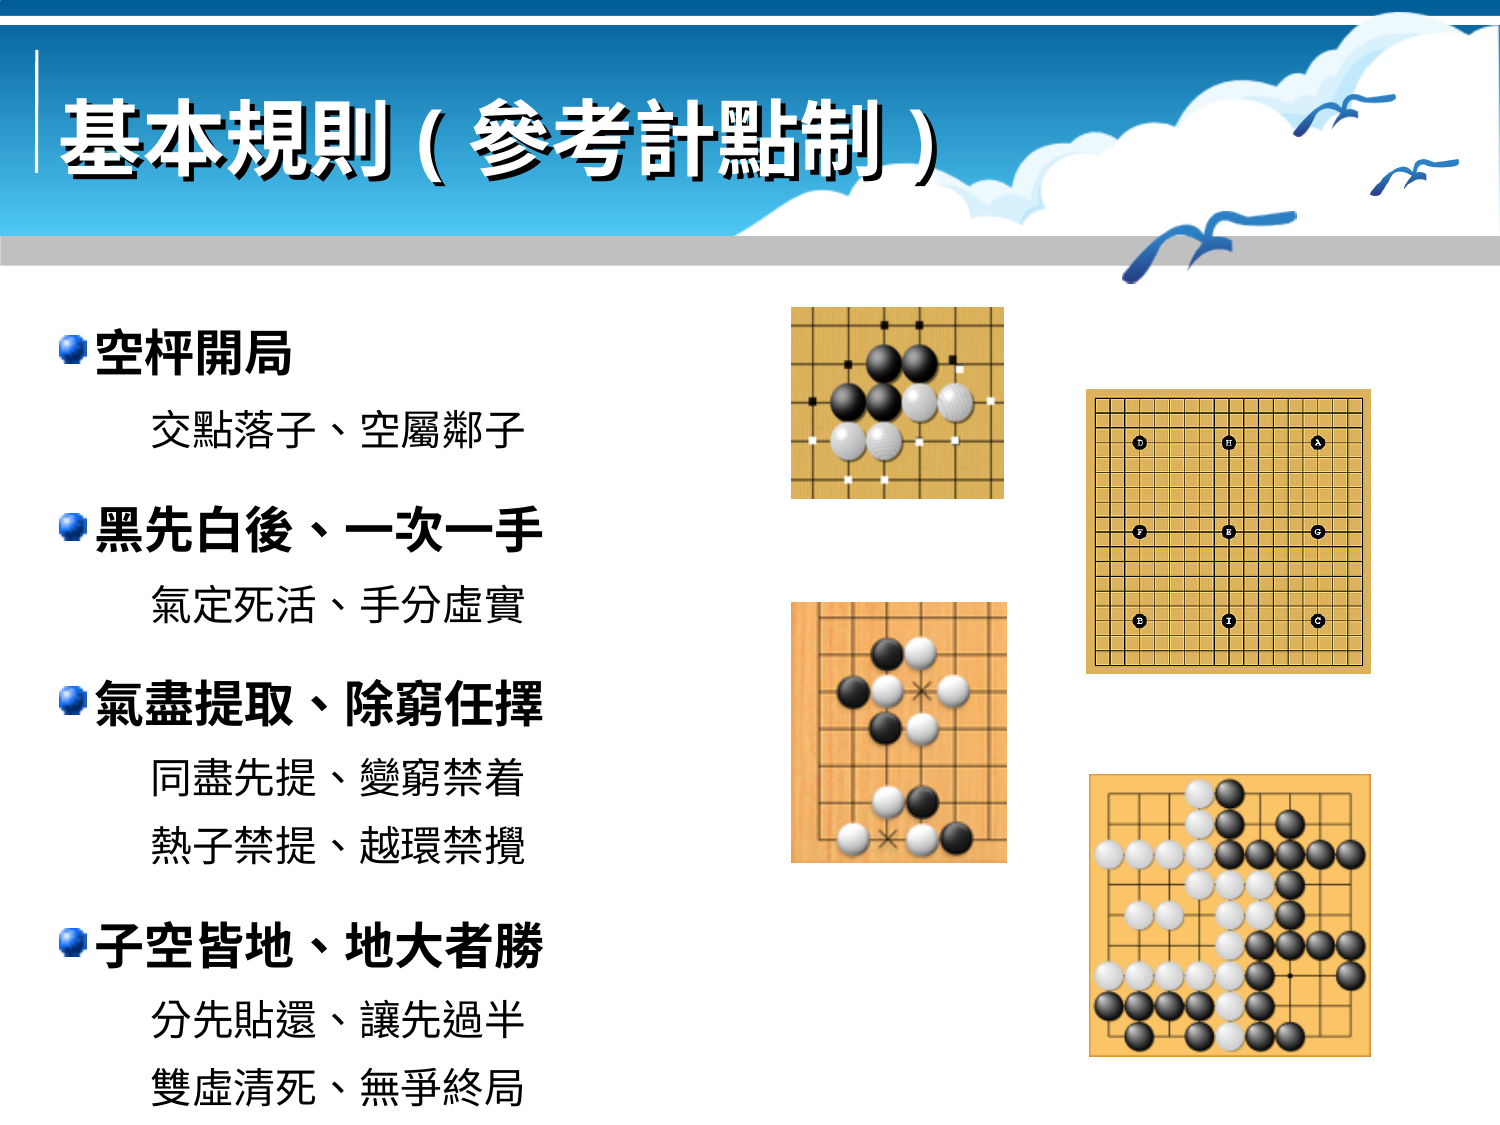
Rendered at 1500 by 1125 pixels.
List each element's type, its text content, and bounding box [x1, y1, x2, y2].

picture [730, 12, 1500, 284]
picture [1089, 774, 1371, 1057]
list 空枰開局 交點落子、空屬鄰子 黑先白後、一次一手 氣定死活、手分虛實 氣盡提取、除窮任擇 同盡先提、變窮禁着 熱子禁提、越環禁攪 子空皆地、地大者勝 分先貼還、讓先過半 雙虛清死、無爭終局 [59, 312, 1447, 1123]
title 基本規則(參考計點制) [59, 86, 1465, 186]
picture [791, 307, 1004, 499]
picture [791, 602, 1007, 863]
picture [1086, 389, 1371, 674]
